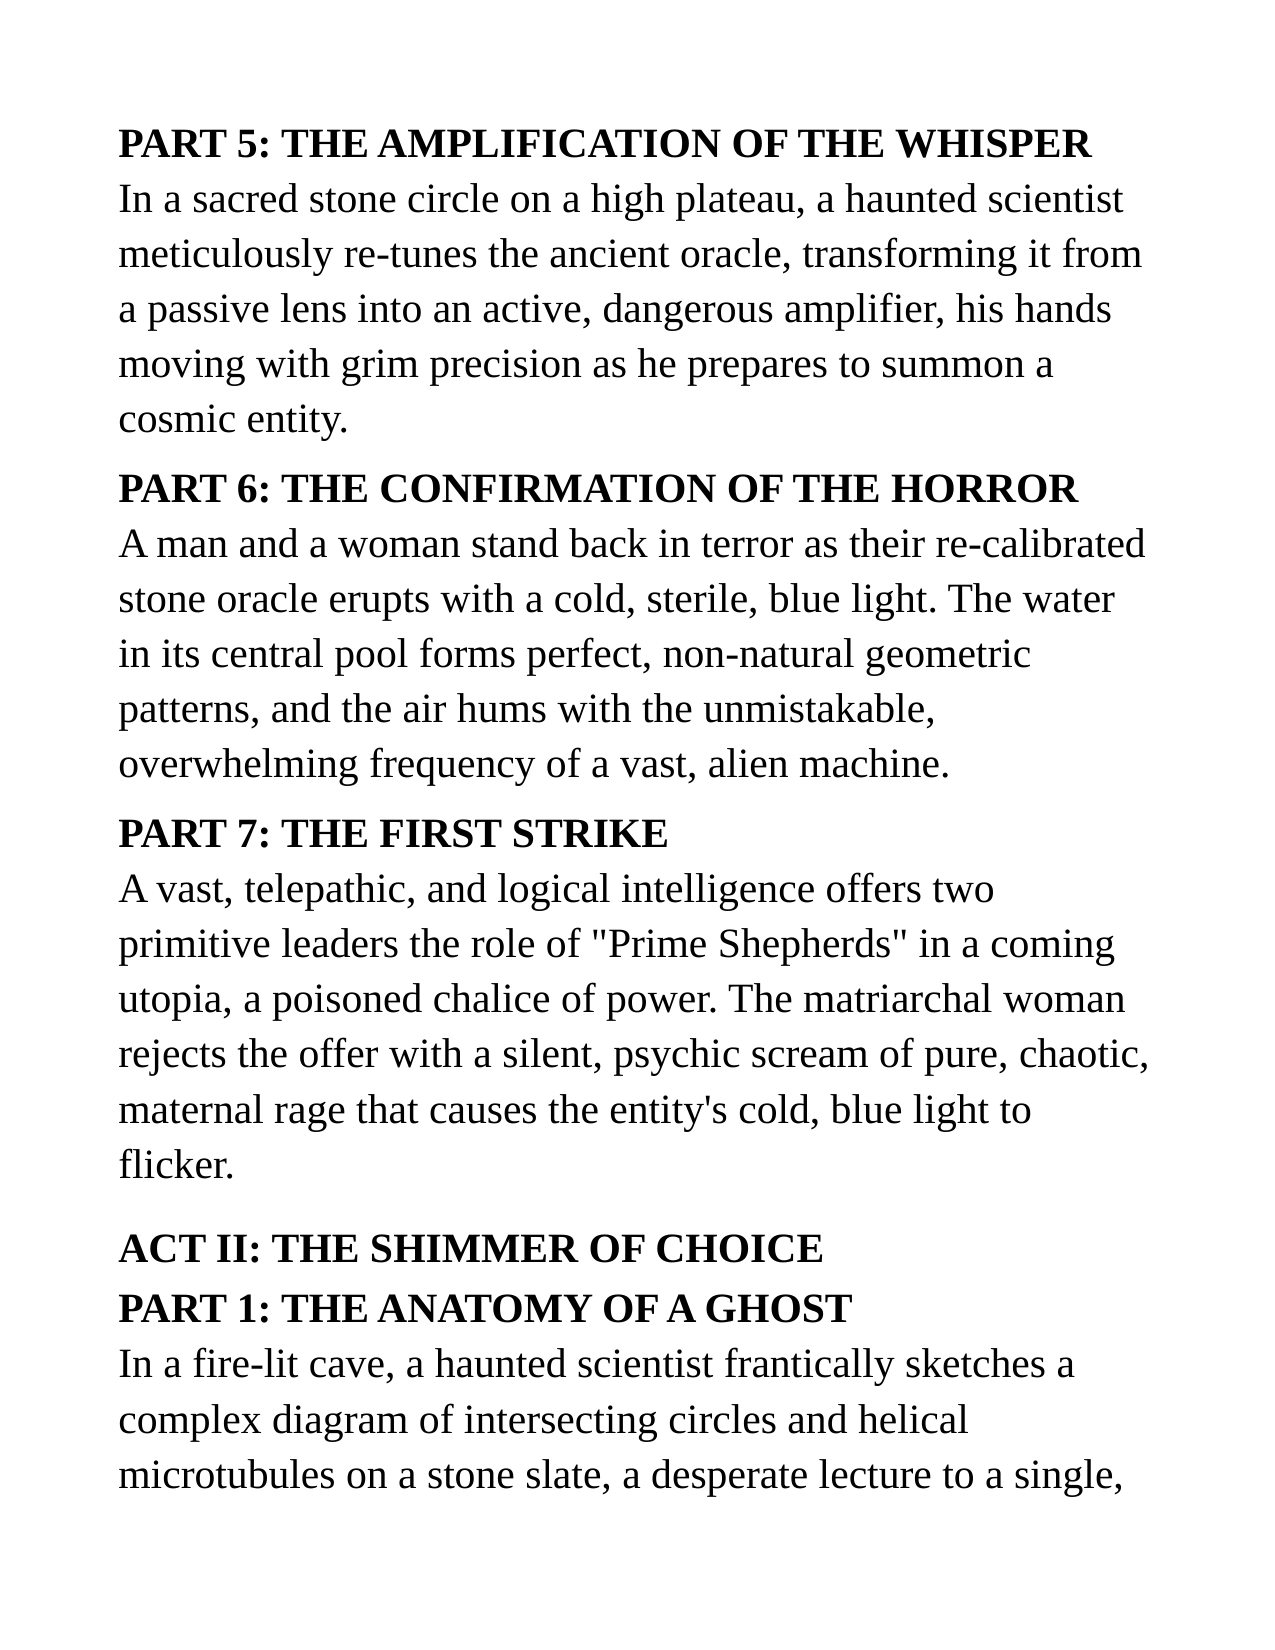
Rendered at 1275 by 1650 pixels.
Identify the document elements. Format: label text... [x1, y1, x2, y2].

text PART 1: THE ANATOMY OF A GHOST In a fire-lit cave, a haunted scientist frantically sketches a complex diagram of intersecting circles and helical microtubules on a stone slate, a desperate lecture to a single, [118, 1284, 1157, 1497]
text PART 7: THE FIRST STRIKE A vast, telepathic, and logical intelligence offers two primitive leaders the role of "Prime Shepherds" in a coming utopia, a poisoned chalice of power. The matriarchal woman rejects the offer with a silent, psychic scream of pure, chaotic, maternal rage that causes the entity's cold, blue light to flicker. [118, 808, 1157, 1187]
text PART 5: THE AMPLIFICATION OF THE WHISPER In a sacred stone circle on a high plateau, a haunted scientist meticulously re-tunes the ancient oracle, transforming it from a passive lens into an active, dangerous amplifier, his hands moving with grim precision as he prepares to summon a cosmic entity. [118, 118, 1157, 442]
text PART 6: THE CONFIRMATION OF THE HORROR A man and a woman stand back in terror as their re-calibrated stone oracle erupts with a cold, sterile, blue light. The water in its central pool forms perfect, non-natural geometric patterns, and the air hums with the unmistakable, overwhelming frequency of a vast, alien machine. [118, 463, 1157, 787]
subtitle ACT II: THE SHIMMER OF CHOICE [118, 1223, 1157, 1271]
